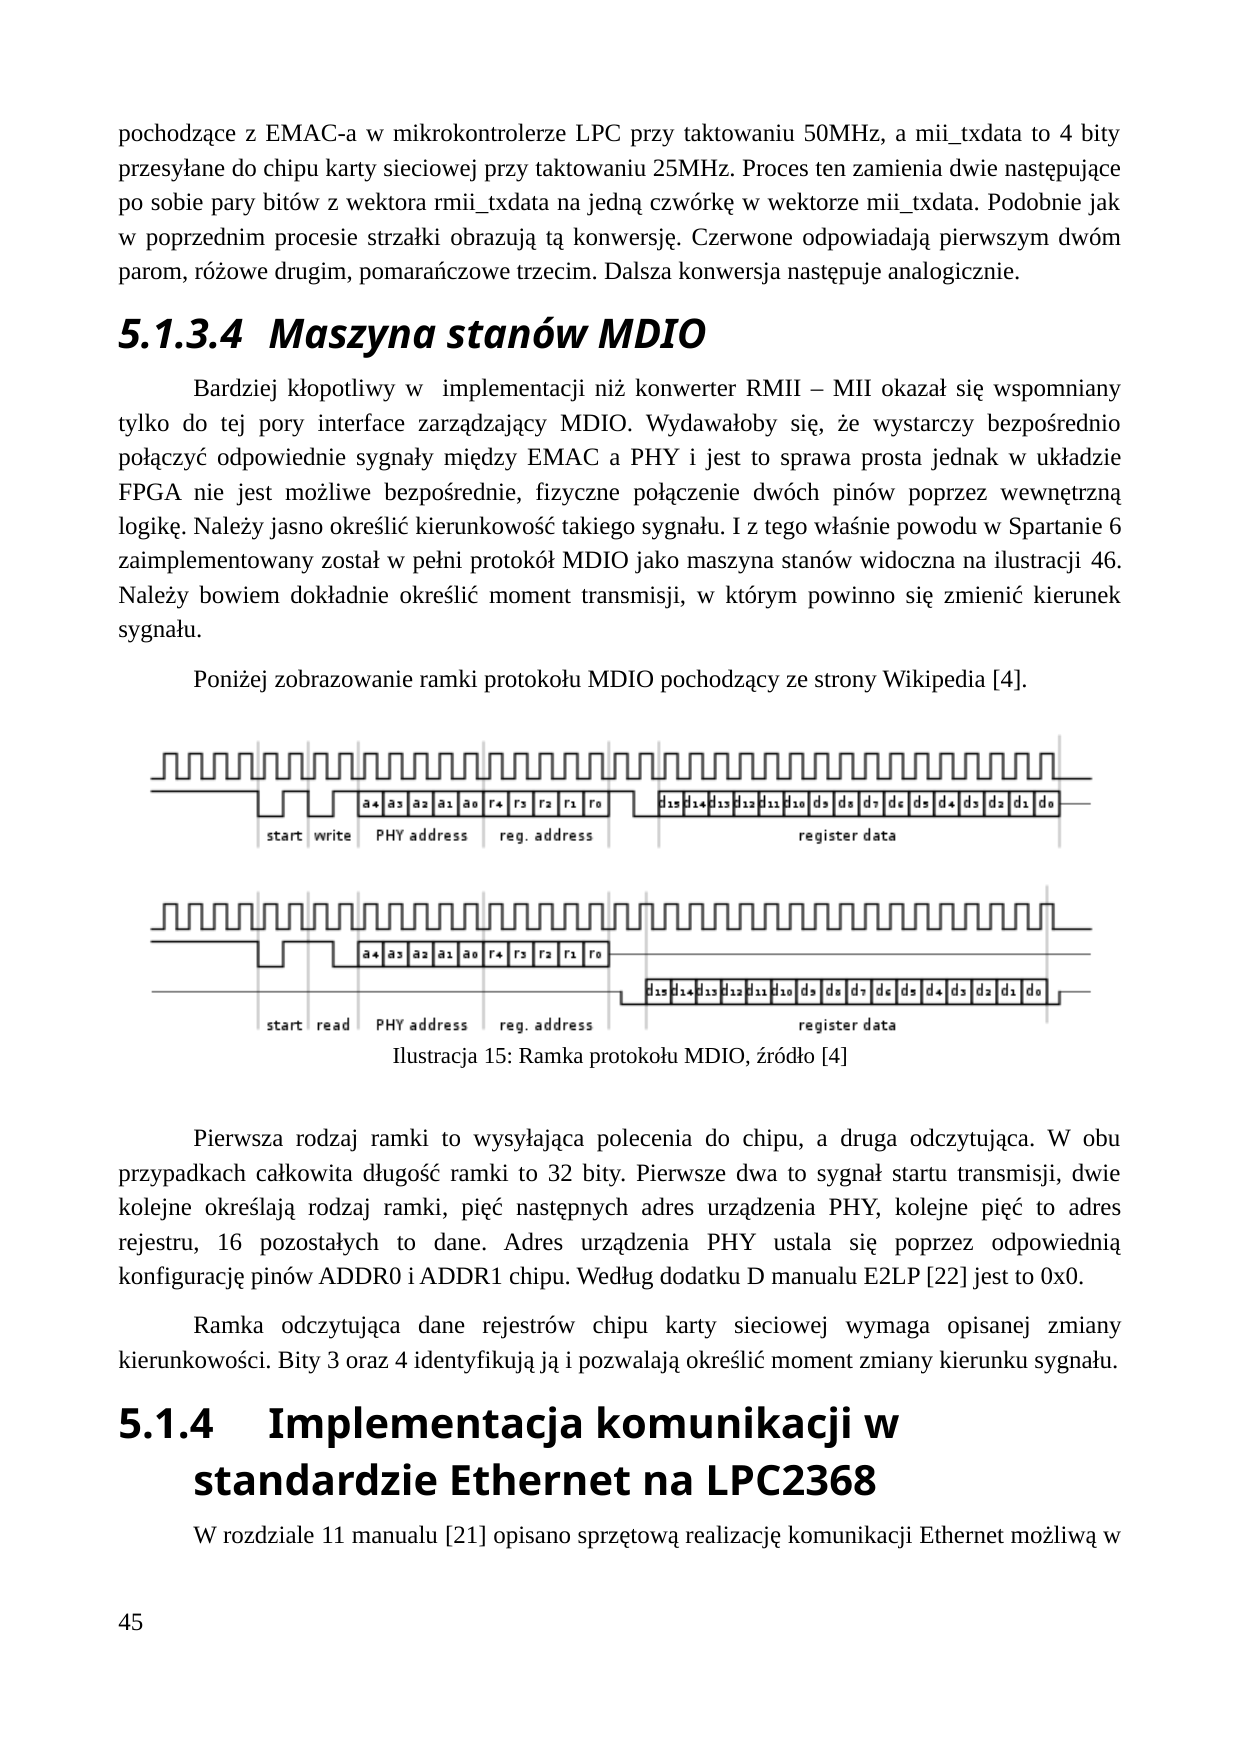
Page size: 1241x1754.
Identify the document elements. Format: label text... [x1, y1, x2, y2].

text W rozdziale 11 manualu [21] opisano sprzętową realizację komunikacji Ethernet możliwą w [118, 1520, 1122, 1549]
text Bardziej kłopotliwy w implementacji niż konwerter RMII – MII okazał się wspomniany tylko do tej pory interface zarządzający MDIO. Wydawałoby się, że wystarczy bezpośrednio połączyć odpowiednie sygnały między EMAC a PHY i jest to sprawa prosta jednak w układzie FPGA nie jest możliwe bezpośrednie, fizyczne połączenie dwóch pinów poprzez wewnętrzną logikę. Należy jasno określić kierunkowość takiego sygnału. I z tego właśnie powodu w Spartanie 6 zaimplementowany został w pełni protokół MDIO jako maszyna stanów widoczna na ilustracji 46. Należy bowiem dokładnie określić moment transmisji, w którym powinno się zmienić kierunek sygnału. [118, 373, 1122, 643]
subtitle Maszyna stanów MDIO [118, 305, 1122, 361]
text Poniżej zobrazowanie ramki protokołu MDIO pochodzący ze strony Wikipedia [4]. [118, 664, 1122, 692]
text Ilustracja 15: Ramka protokołu MDIO, źródło [4] [128, 1043, 1112, 1069]
text Pierwsza rodzaj ramki to wysyłająca polecenia do chipu, a druga odczytująca. W obu przypadkach całkowita długość ramki to 32 bity. Pierwsze dwa to sygnał startu transmisji, dwie kolejne określają rodzaj ramki, pięć następnych adres urządzenia PHY, kolejne pięć to adres rejestru, 16 pozostałych to dane. Adres urządzenia PHY ustala się poprzez odpowiednią konfigurację pinów ADDR0 i ADDR1 chipu. Według dodatku D manualu E2LP [22] jest to 0x0. [118, 1123, 1122, 1290]
picture [127, 725, 1113, 1043]
text Ramka odczytująca dane rejestrów chipu karty sieciowej wymaga opisanej zmiany kierunkowości. Bity 3 oraz 4 identyfikują ją i pozwalają określić moment zmiany kierunku sygnału. [118, 1311, 1122, 1374]
text pochodzące z EMAC-a w mikrokontrolerze LPC przy taktowaniu 50MHz, a mii_txdata to 4 bity przesyłane do chipu karty sieciowej przy taktowaniu 25MHz. Proces ten zamienia dwie następujące po sobie pary bitów z wektora rmii_txdata na jedną czwórkę w wektorze mii_txdata. Podobnie jak w poprzednim procesie strzałki obrazują tą konwersję. Czerwone odpowiadają pierwszym dwóm parom, różowe drugim, pomarańczowe trzecim. Dalsza konwersja następuje analogicznie. [118, 118, 1122, 285]
subtitle Implementacja komunikacji w standardzie Ethernet na LPC2368 [118, 1394, 1122, 1508]
